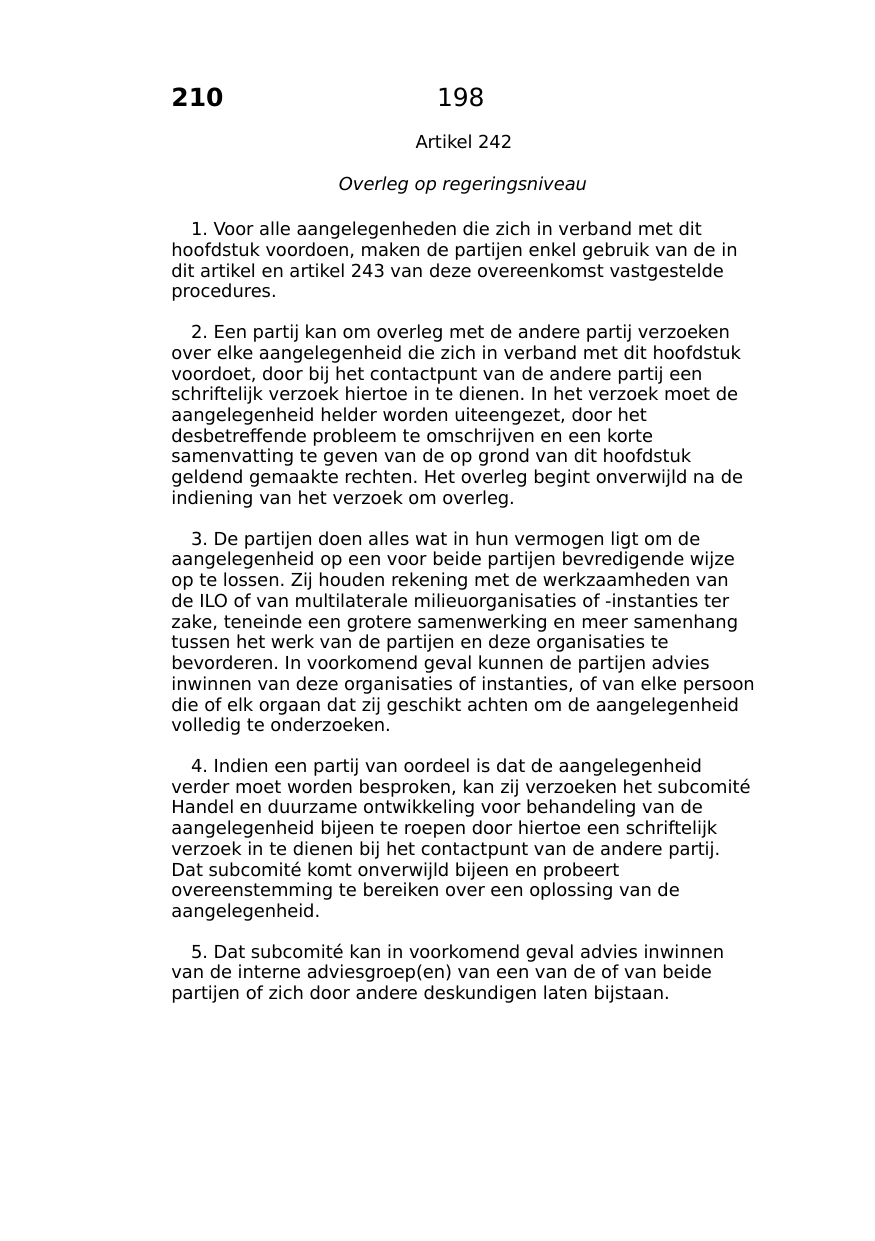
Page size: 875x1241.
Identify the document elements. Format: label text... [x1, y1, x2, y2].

text 4. Indien een partij van oordeel is dat de aangelegenheid verder moet worden besproken, kan zij verzoeken het subcomité Handel en duurzame ontwikkeling voor behandeling van de aangelegenheid bijeen te roepen door hiertoe een schriftelijk verzoek in te dienen bij het contactpunt van de andere partij. Dat subcomité komt onverwijld bijeen en probeert overeenstemming te bereiken over een oplossing van de aangelegenheid. [171, 756, 756, 922]
text 1. Voor alle aangelegenheden die zich in verband met dit hoofdstuk voordoen, maken de partijen enkel gebruik van de in dit artikel en artikel 243 van deze overeenkomst vastgestelde procedures. [171, 219, 756, 302]
text 3. De partijen doen alles wat in hun vermogen ligt om de aangelegenheid op een voor beide partijen bevredigende wijze op te lossen. Zij houden rekening met de werkzaamheden van de ILO of van multilaterale milieuorganisaties of -instanties ter zake, teneinde een grotere samenwerking en meer samenhang tussen het werk van de partijen en deze organisaties te bevorderen. In voorkomend geval kunnen de partijen advies inwinnen van deze organisaties of instanties, of van elke persoon die of elk orgaan dat zij geschikt achten om de aangelegenheid volledig te onderzoeken. [171, 528, 756, 736]
text 5. Dat subcomité kan in voorkomend geval advies inwinnen van de interne adviesgroep(en) van een van de of van beide partijen of zich door andere deskundigen laten bijstaan. [171, 942, 756, 1004]
subtitle Artikel 242 Overleg op regeringsniveau [171, 132, 756, 194]
text 2. Een partij kan om overleg met de andere partij verzoeken over elke aangelegenheid die zich in verband met dit hoofdstuk voordoet, door bij het contactpunt van de andere partij een schriftelijk verzoek hiertoe in te dienen. In het verzoek moet de aangelegenheid helder worden uiteengezet, door het desbetreffende probleem te omschrijven en een korte samenvatting te geven van de op grond van dit hoofdstuk geldend gemaakte rechten. Het overleg begint onverwijld na de indiening van het verzoek om overleg. [171, 322, 756, 508]
